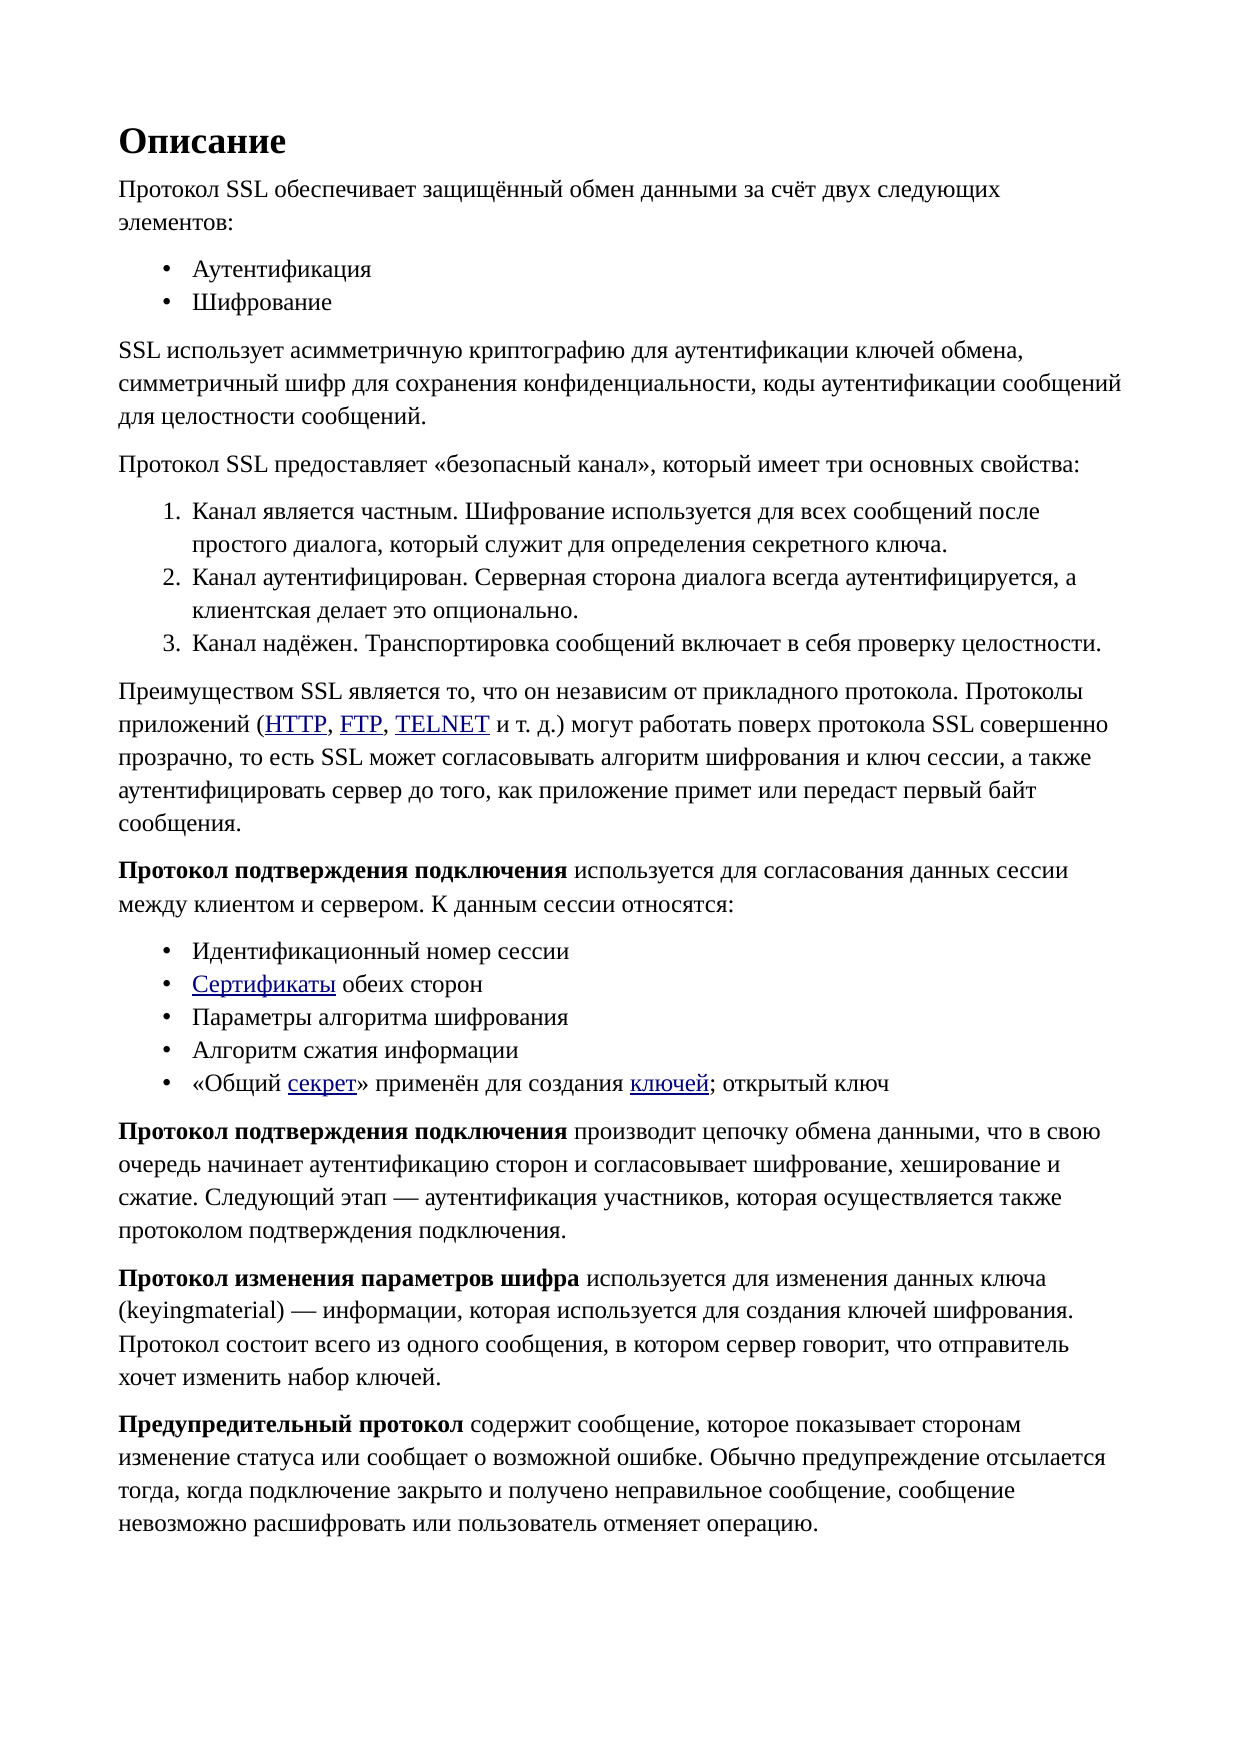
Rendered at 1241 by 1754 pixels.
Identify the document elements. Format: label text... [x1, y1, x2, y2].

list Алгоритм сжатия информации [162, 1035, 1122, 1064]
text Протокол подтверждения подключения используется для согласования данных сессии между клиентом и сервером. К данным сессии относятся: [118, 856, 1122, 917]
text Предупредительный протокол содержит сообщение, которое показывает сторонам изменение статуса или сообщает о возможной ошибке. Обычно предупреждение отсылается тогда, когда подключение закрыто и получено неправильное сообщение, сообщение невозможно расшифровать или пользователь отменяет операцию. [118, 1409, 1122, 1537]
list Сертификаты обеих сторон [162, 969, 1122, 998]
list Параметры алгоритма шифрования [162, 1002, 1122, 1031]
text Протокол SSL предоставляет «безопасный канал», который имеет три основных свойства: [118, 449, 1122, 477]
text Преимуществом SSL является то, что он независим от прикладного протокола. Протоколы приложений (HTTP, FTP, TELNET и т. д.) могут работать поверх протокола SSL совершенно прозрачно, то есть SSL может согласовывать алгоритм шифрования и ключ сессии, а также аутентифицировать сервер до того, как приложение примет или передаст первый байт сообщения. [118, 676, 1122, 837]
text Протокол подтверждения подключения производит цепочку обмена данными, что в свою очередь начинает аутентификацию сторон и согласовывает шифрование, хеширование и сжатие. Следующий этап — аутентификация участников, которая осуществляется также протоколом подтверждения подключения. [118, 1116, 1122, 1244]
list Канал надёжен. Транспортировка сообщений включает в себя проверку целостности. [162, 628, 1122, 657]
text Протокол изменения параметров шифра используется для изменения данных ключа (keyingmaterial) — информации, которая используется для создания ключей шифрования. Протокол состоит всего из одного сообщения, в котором сервер говорит, что отправитель хочет изменить набор ключей. [118, 1263, 1122, 1390]
subtitle Описание [118, 118, 1122, 161]
text SSL использует асимметричную криптографию для аутентификации ключей обмена, симметричный шифр для сохранения конфиденциальности, коды аутентификации сообщений для целостности сообщений. [118, 335, 1122, 430]
list «Общий секрет» применён для создания ключей; открытый ключ [162, 1068, 1122, 1097]
text Протокол SSL обеспечивает защищённый обмен данными за счёт двух следующих элементов: [118, 174, 1122, 236]
list Канал является частным. Шифрование используется для всех сообщений после простого диалога, который служит для определения секретного ключа. [162, 496, 1122, 558]
list Идентификационный номер сессии [162, 936, 1122, 965]
list Канал аутентифицирован. Серверная сторона диалога всегда аутентифицируется, а клиентская делает это опционально. [162, 562, 1122, 624]
list Аутентификация [162, 254, 1122, 283]
list Шифрование [162, 287, 1122, 316]
